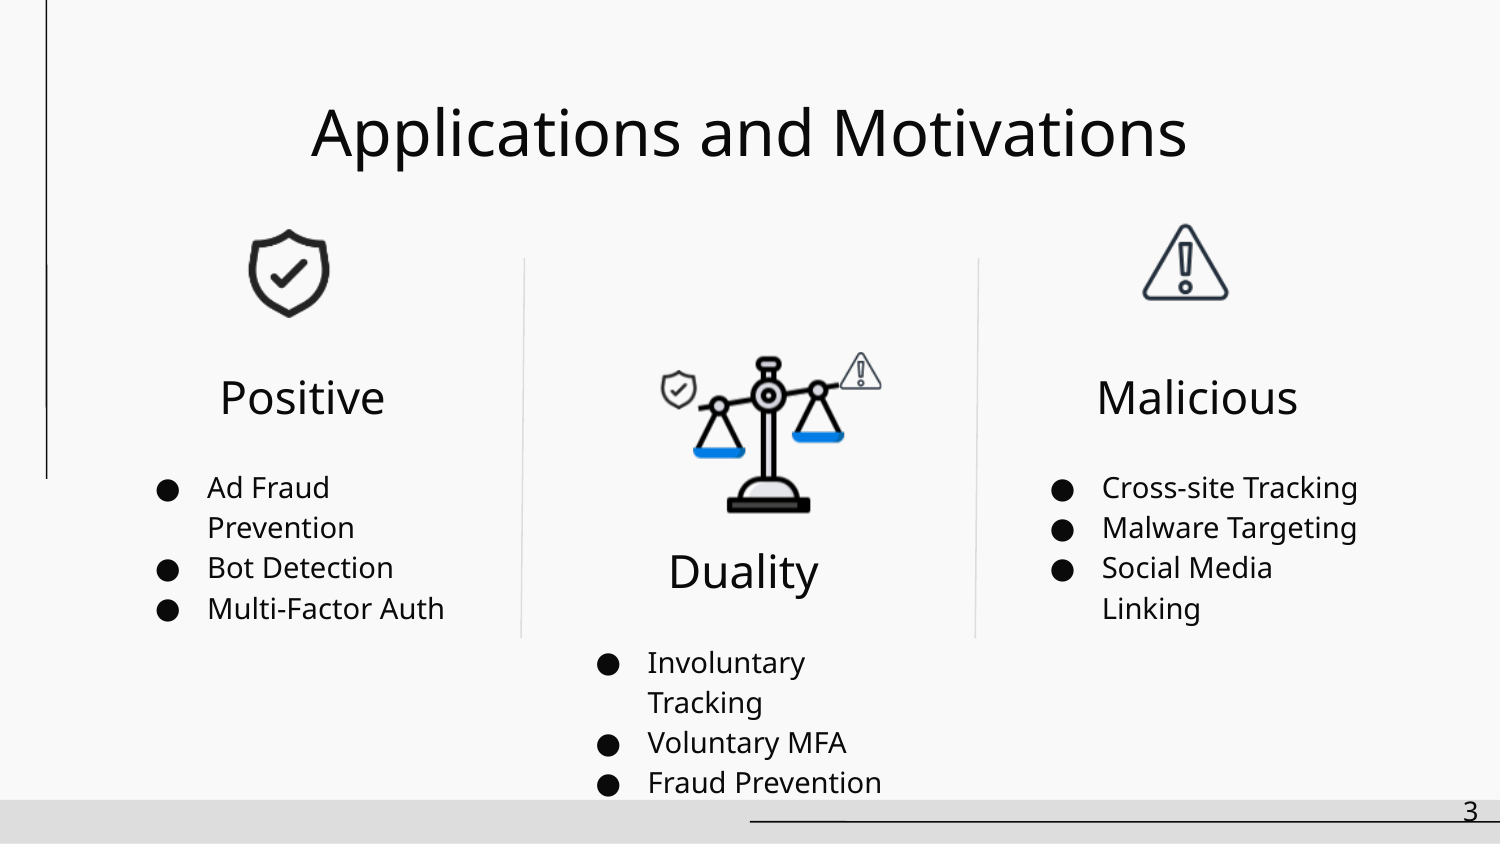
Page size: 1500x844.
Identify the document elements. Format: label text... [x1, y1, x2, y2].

subtitle Ad Fraud Prevention Bot Detection Multi-Factor Auth [116, 449, 489, 556]
subtitle Cross-site Tracking Malware Targeting Social Media Linking [1011, 449, 1383, 556]
subtitle Involuntary Tracking Voluntary MFA Fraud Prevention [557, 623, 943, 731]
title Applications and Motivations [116, 77, 1383, 168]
subtitle Duality [557, 527, 929, 613]
subtitle Positive [116, 352, 489, 439]
picture [1113, 186, 1253, 353]
slide_number 1 [1403, 779, 1494, 844]
subtitle Malicious [1011, 352, 1383, 439]
picture [245, 198, 360, 365]
picture [657, 352, 882, 519]
